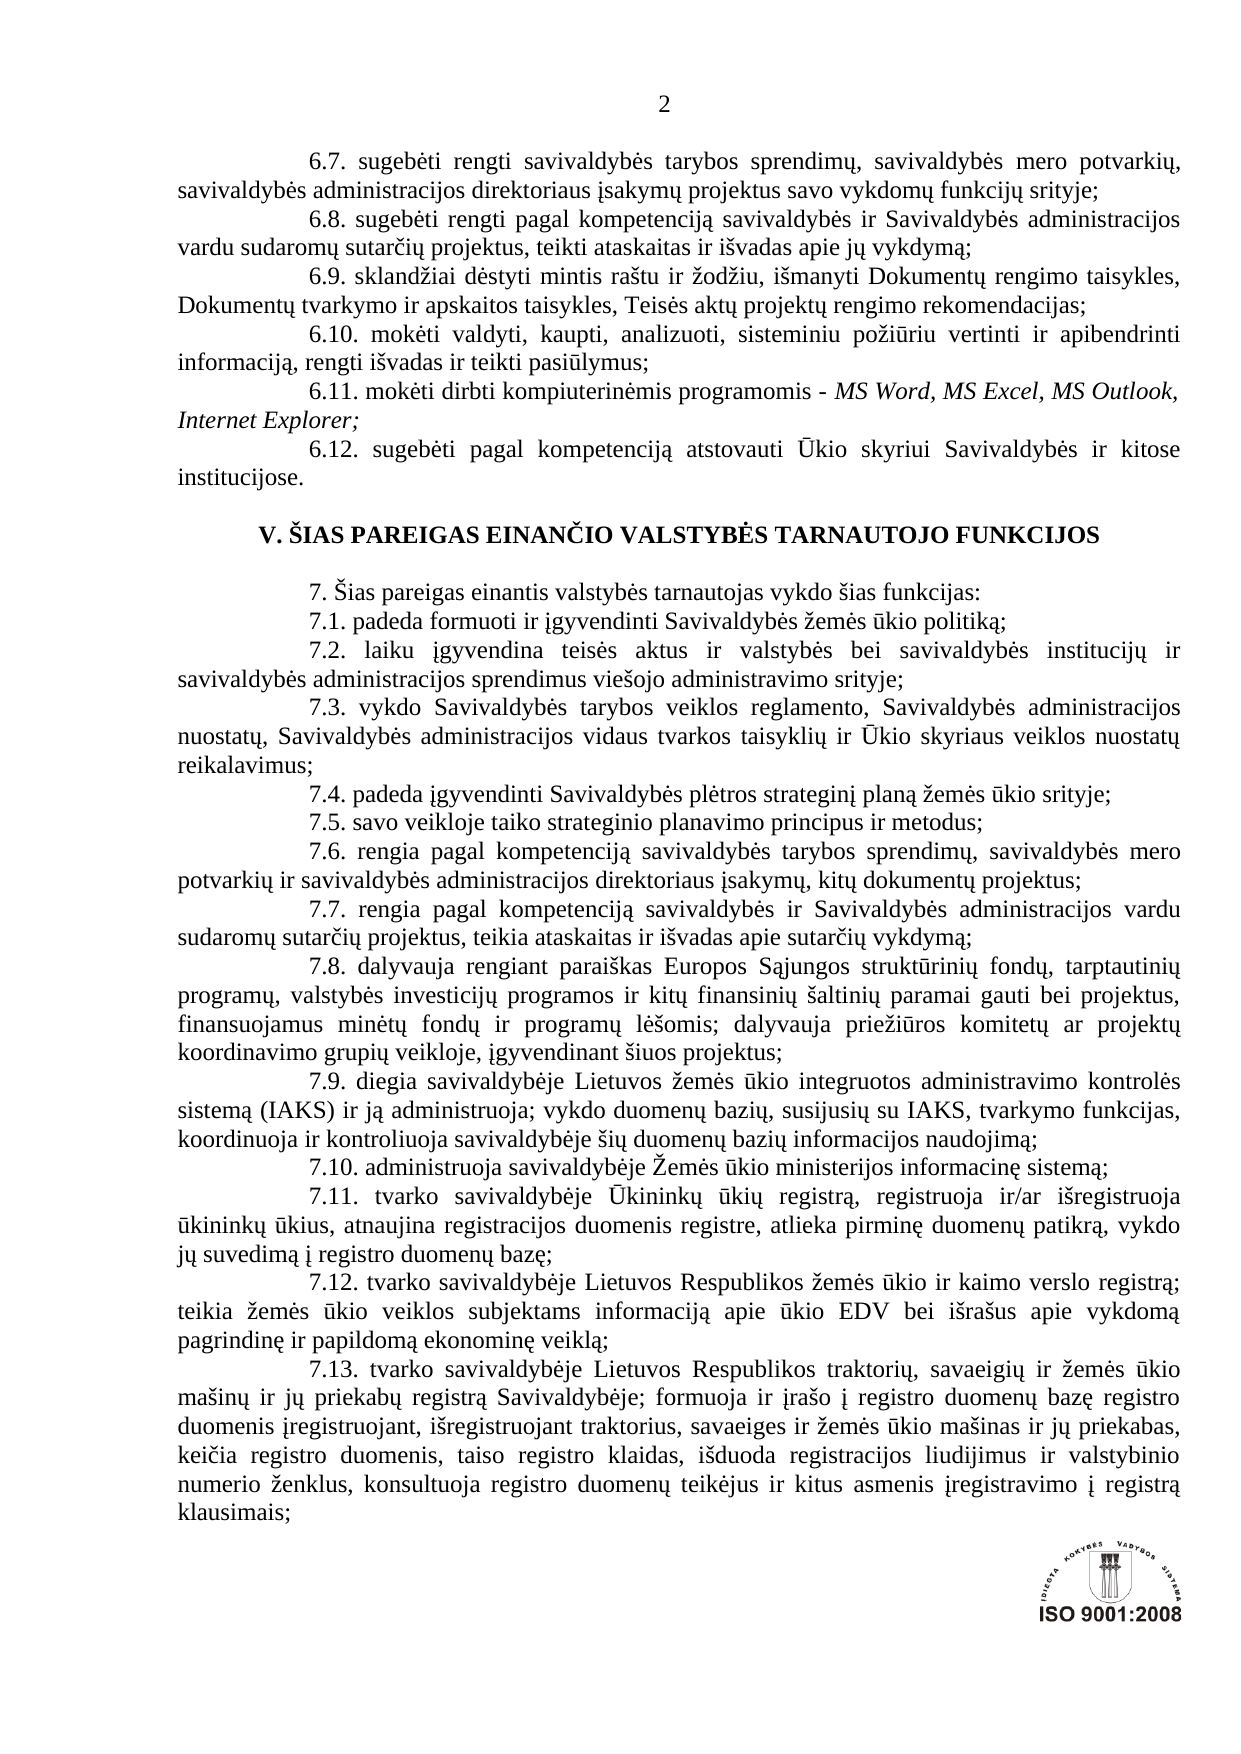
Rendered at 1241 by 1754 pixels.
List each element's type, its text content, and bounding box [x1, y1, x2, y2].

text 6.11. mokėti dirbti kompiuterinėmis programomis - MS Word, MS Excel, MS Outlook, Internet Explorer; [177, 376, 1181, 434]
text 6.9. sklandžiai dėstyti mintis raštu ir žodžiu, išmanyti Dokumentų rengimo taisykles, Dokumentų tvarkymo ir apskaitos taisykles, Teisės aktų projektų rengimo rekomendacijas; [177, 261, 1181, 319]
text 6.7. sugebėti rengti savivaldybės tarybos sprendimų, savivaldybės mero potvarkių, savivaldybės administracijos direktoriaus įsakymų projektus savo vykdomų funkcijų srityje; [177, 146, 1181, 204]
text 6.12. sugebėti pagal kompetenciją atstovauti Ūkio skyriui Savivaldybės ir kitose institucijose. [177, 434, 1181, 491]
text 7.7. rengia pagal kompetenciją savivaldybės ir Savivaldybės administracijos vardu sudaromų sutarčių projektus, teikia ataskaitas ir išvadas apie sutarčių vykdymą; [177, 894, 1181, 951]
text 7.9. diegia savivaldybėje Lietuvos žemės ūkio integruotos administravimo kontrolės sistemą (IAKS) ir ją administruoja; vykdo duomenų bazių, susijusių su IAKS, tvarkymo funkcijas, koordinuoja ir kontroliuoja savivaldybėje šių duomenų bazių informacijos naudojimą; [177, 1066, 1181, 1152]
text 6.10. mokėti valdyti, kaupti, analizuoti, sisteminiu požiūriu vertinti ir apibendrinti informaciją, rengti išvadas ir teikti pasiūlymus; [177, 319, 1181, 376]
text 7.4. padeda įgyvendinti Savivaldybės plėtros strateginį planą žemės ūkio srityje; [177, 779, 1181, 807]
text 7.3. vykdo Savivaldybės tarybos veiklos reglamento, Savivaldybės administracijos nuostatų, Savivaldybės administracijos vidaus tvarkos taisyklių ir Ūkio skyriaus veiklos nuostatų reikalavimus; [177, 692, 1181, 779]
text 7.13. tvarko savivaldybėje Lietuvos Respublikos traktorių, savaeigių ir žemės ūkio mašinų ir jų priekabų registrą Savivaldybėje; formuoja ir įrašo į registro duomenų bazę registro duomenis įregistruojant, išregistruojant traktorius, savaeiges ir žemės ūkio mašinas ir jų priekabas, keičia registro duomenis, taiso registro klaidas, išduoda registracijos liudijimus ir valstybinio numerio ženklus, konsultuoja registro duomenų teikėjus ir kitus asmenis įregistravimo į registrą klausimais; [177, 1354, 1181, 1526]
text 7.12. tvarko savivaldybėje Lietuvos Respublikos žemės ūkio ir kaimo verslo registrą; teikia žemės ūkio veiklos subjektams informaciją apie ūkio EDV bei išrašus apie vykdomą pagrindinę ir papildomą ekonominę veiklą; [177, 1267, 1181, 1354]
text 7.2. laiku įgyvendina teisės aktus ir valstybės bei savivaldybės institucijų ir savivaldybės administracijos sprendimus viešojo administravimo srityje; [177, 635, 1181, 692]
text 7.11. tvarko savivaldybėje Ūkininkų ūkių registrą, registruoja ir/ar išregistruoja ūkininkų ūkius, atnaujina registracijos duomenis registre, atlieka pirminę duomenų patikrą, vykdo jų suvedimą į registro duomenų bazę; [177, 1181, 1181, 1267]
text 7.8. dalyvauja rengiant paraiškas Europos Sąjungos struktūrinių fondų, tarptautinių programų, valstybės investicijų programos ir kitų finansinių šaltinių paramai gauti bei projektus, finansuojamus minėtų fondų ir programų lėšomis; dalyvauja priežiūros komitetų ar projektų koordinavimo grupių veikloje, įgyvendinant šiuos projektus; [177, 951, 1181, 1066]
text V. ŠIAS PAREIGAS EINANČIO VALSTYBĖS TARNAUTOJO FUNKCIJOS [177, 520, 1181, 549]
text 7.1. padeda formuoti ir įgyvendinti Savivaldybės žemės ūkio politiką; [177, 606, 1181, 635]
text 7.10. administruoja savivaldybėje Žemės ūkio ministerijos informacinę sistemą; [177, 1152, 1181, 1181]
text 7.5. savo veikloje taiko strateginio planavimo principus ir metodus; [177, 807, 1181, 836]
text 7. Šias pareigas einantis valstybės tarnautojas vykdo šias funkcijas: [177, 577, 1181, 606]
text 6.8. sugebėti rengti pagal kompetenciją savivaldybės ir Savivaldybės administracijos vardu sudaromų sutarčių projektus, teikti ataskaitas ir išvadas apie jų vykdymą; [177, 204, 1181, 261]
text 7.6. rengia pagal kompetenciją savivaldybės tarybos sprendimų, savivaldybės mero potvarkių ir savivaldybės administracijos direktoriaus įsakymų, kitų dokumentų projektus; [177, 836, 1181, 894]
